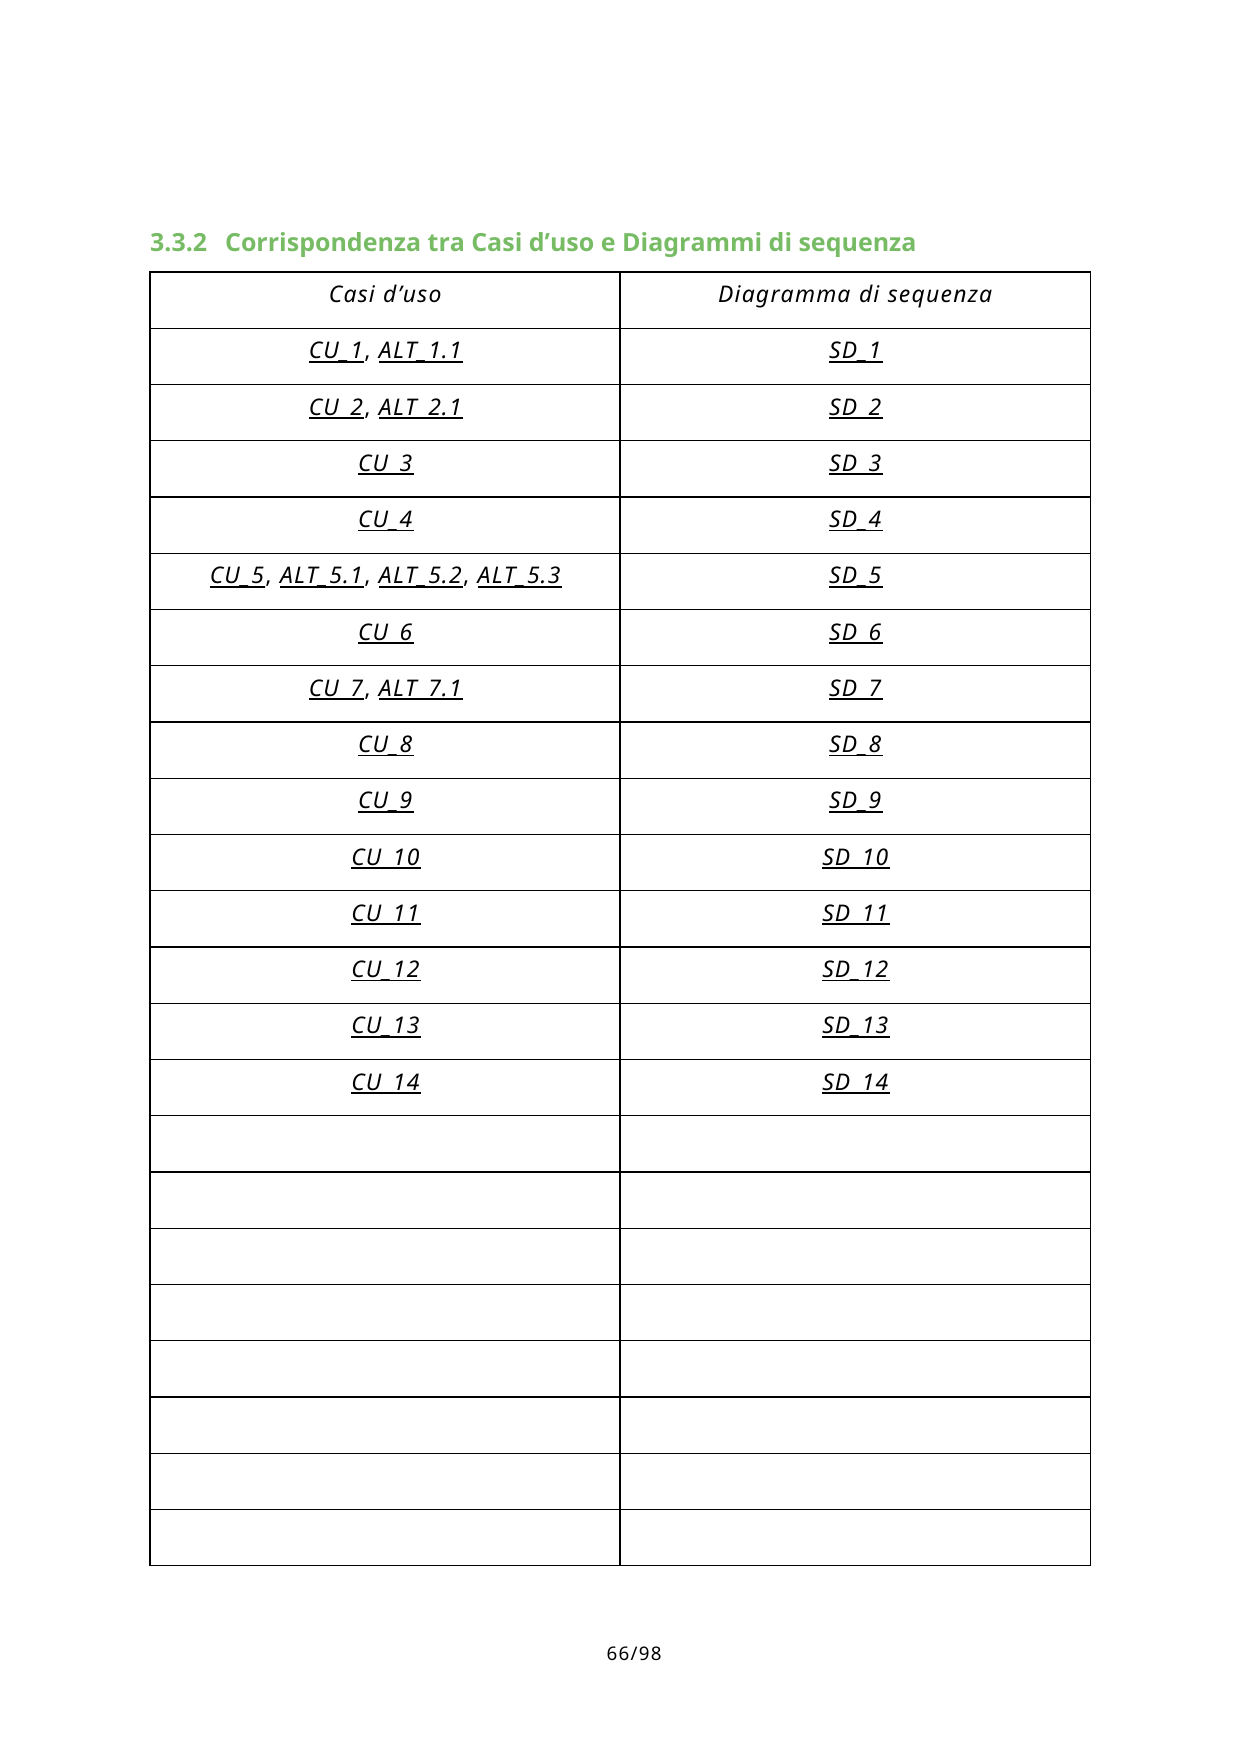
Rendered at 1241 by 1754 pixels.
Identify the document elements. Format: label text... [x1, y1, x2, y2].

table_cell [151, 1454, 619, 1509]
table_cell CU_6 [151, 610, 619, 665]
table_cell CU_1, ALT_1.1 [151, 329, 619, 384]
table_cell SD_13 [621, 1004, 1090, 1059]
table_cell CU_9 [151, 779, 619, 834]
table_cell CU_5, ALT_5.1, ALT_5.2, ALT_5.3 [151, 554, 619, 609]
table_cell CU_4 [151, 498, 619, 553]
table_cell [621, 1285, 1090, 1340]
table_cell SD_7 [621, 666, 1090, 721]
table_cell SD_10 [621, 835, 1090, 890]
table_cell [151, 1285, 619, 1340]
table_cell SD_5 [621, 554, 1090, 609]
table_cell SD_8 [621, 723, 1090, 778]
table_cell CU_13 [151, 1004, 619, 1059]
subtitle Corrispondenza tra Casi d’uso e Diagrammi di sequenza [150, 225, 1090, 259]
table_cell SD_1 [621, 329, 1090, 384]
table_cell CU_12 [151, 948, 619, 1003]
table_cell [621, 1454, 1090, 1509]
table_cell [621, 1173, 1090, 1228]
table_cell CU_11 [151, 891, 619, 946]
table_cell SD_3 [621, 441, 1090, 496]
table_cell [151, 1341, 619, 1396]
table_cell [621, 1229, 1090, 1284]
table_cell [621, 1510, 1090, 1565]
table_cell SD_11 [621, 891, 1090, 946]
table_cell SD_12 [621, 948, 1090, 1003]
table_cell SD_9 [621, 779, 1090, 834]
table_cell SD_4 [621, 498, 1090, 553]
table_cell SD_14 [621, 1060, 1090, 1115]
table_cell [621, 1341, 1090, 1396]
table_cell [151, 1510, 619, 1565]
table_cell CU_7, ALT_7.1 [151, 666, 619, 721]
table_cell CU_14 [151, 1060, 619, 1115]
table_cell CU_2, ALT_2.1 [151, 385, 619, 440]
table_header Casi d’uso [151, 273, 619, 328]
table_cell SD_2 [621, 385, 1090, 440]
table_cell [151, 1116, 619, 1171]
table_cell [151, 1398, 619, 1453]
table_cell [151, 1173, 619, 1228]
table_header Diagramma di sequenza [621, 273, 1090, 328]
table_cell [151, 1229, 619, 1284]
table_cell CU_8 [151, 723, 619, 778]
table_cell [621, 1398, 1090, 1453]
table_cell CU_3 [151, 441, 619, 496]
table_cell SD_6 [621, 610, 1090, 665]
table_cell [621, 1116, 1090, 1171]
table_cell CU_10 [151, 835, 619, 890]
